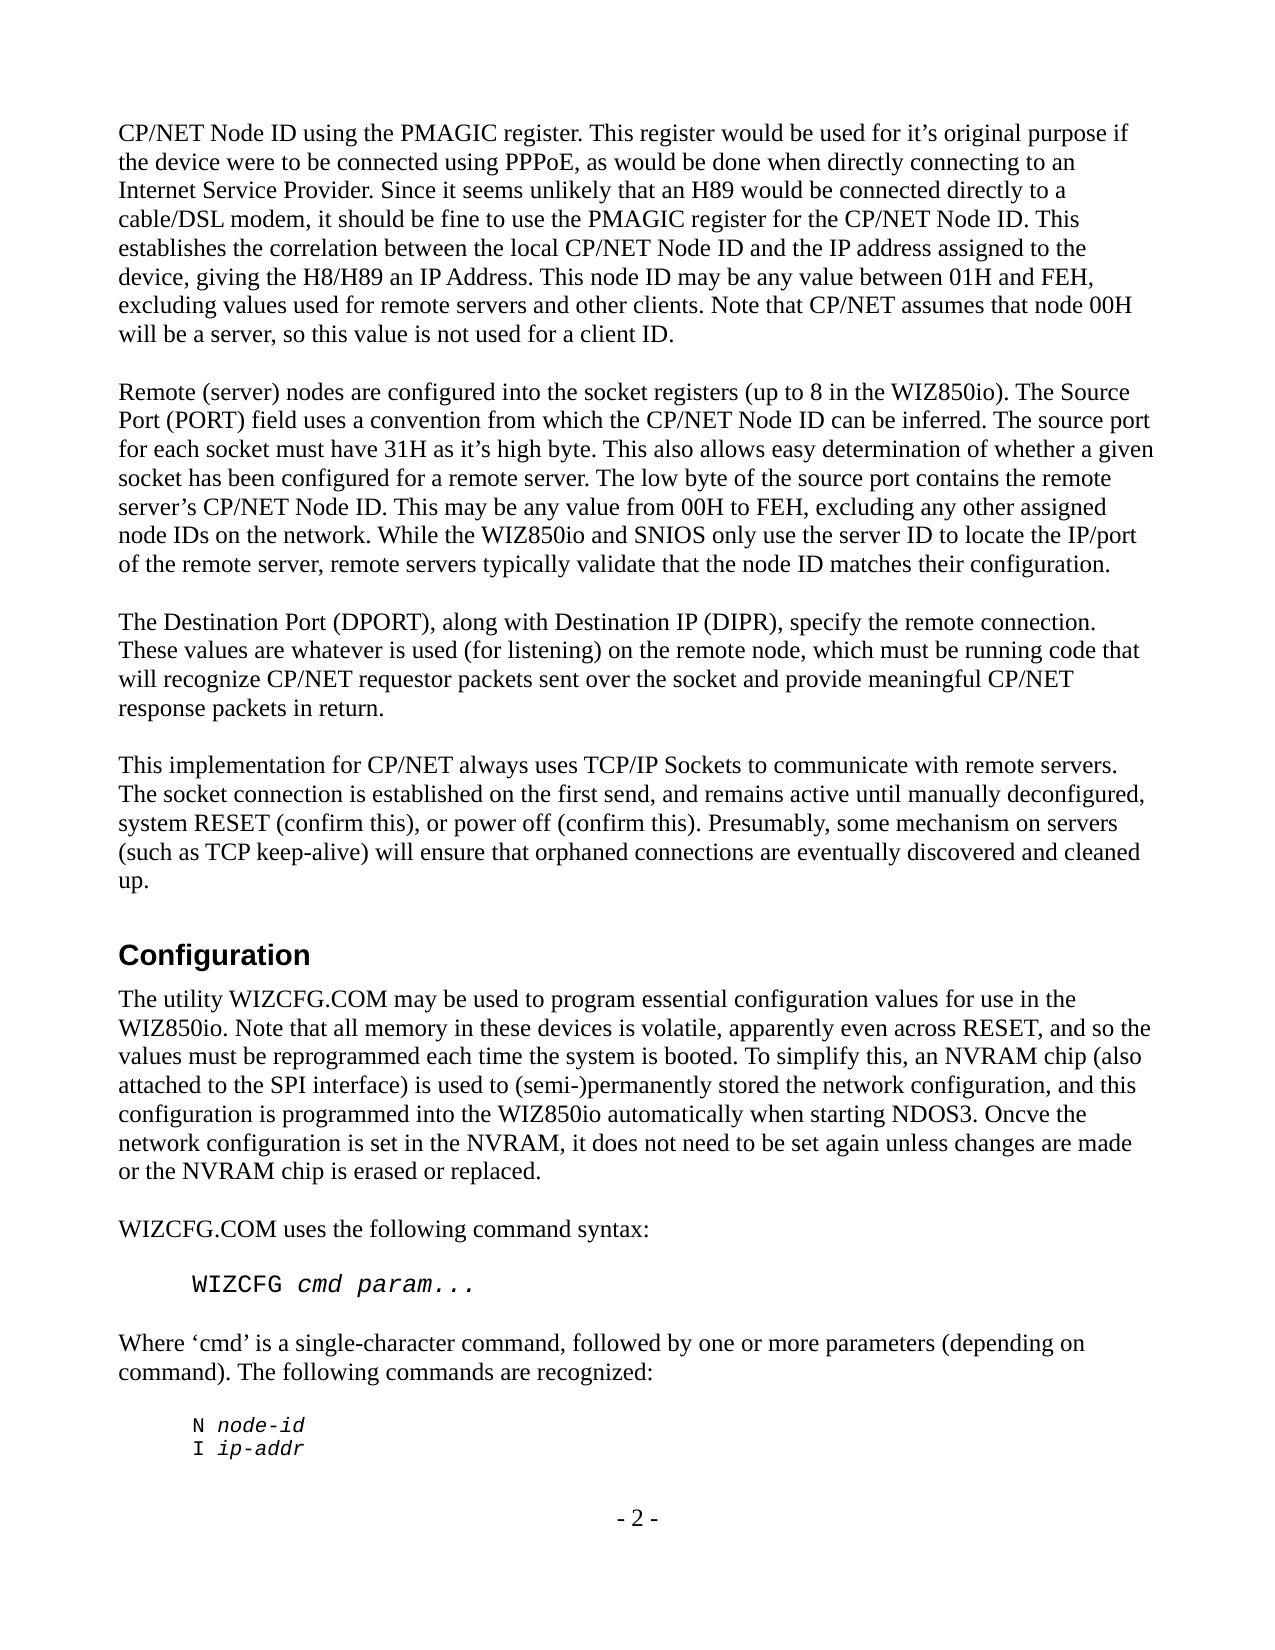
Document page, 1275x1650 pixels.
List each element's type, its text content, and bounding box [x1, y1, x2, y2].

text I ip-addr [192, 1438, 1157, 1462]
text The utility WIZCFG.COM may be used to program essential configuration values for use in the WIZ850io. Note that all memory in these devices is volatile, apparently even across RESET, and so the values must be reprogrammed each time the system is booted. To simplify this, an NVRAM chip (also attached to the SPI interface) is used to (semi-)permanently stored the network configuration, and this configuration is programmed into the WIZ850io automatically when starting NDOS3. Oncve the network configuration is set in the NVRAM, it does not need to be set again unless changes are made or the NVRAM chip is erased or replaced. [118, 984, 1157, 1185]
text WIZCFG.COM uses the following command syntax: [118, 1214, 1157, 1243]
text The Destination Port (DPORT), along with Destination IP (DIPR), specify the remote connection. These values are whatever is used (for listening) on the remote node, which must be running code that will recognize CP/NET requestor packets sent over the socket and provide meaningful CP/NET response packets in return. [118, 607, 1157, 722]
text CP/NET Node ID using the PMAGIC register. This register would be used for it’s original purpose if the device were to be connected using PPPoE, as would be done when directly connecting to an Internet Service Provider. Since it seems unlikely that an H89 would be connected directly to a cable/DSL modem, it should be fine to use the PMAGIC register for the CP/NET Node ID. This establishes the correlation between the local CP/NET Node ID and the IP address assigned to the device, giving the H8/H89 an IP Address. This node ID may be any value between 01H and FEH, excluding values used for remote servers and other clients. Note that CP/NET assumes that node 00H will be a server, so this value is not used for a client ID. [118, 118, 1157, 348]
text Remote (server) nodes are configured into the socket registers (up to 8 in the WIZ850io). The Source Port (PORT) field uses a convention from which the CP/NET Node ID can be inferred. The source port for each socket must have 31H as it’s high byte. This also allows easy determination of whether a given socket has been configured for a remote server. The low byte of the source port contains the remote server’s CP/NET Node ID. This may be any value from 00H to FEH, excluding any other assigned node IDs on the network. While the WIZ850io and SNIOS only use the server ID to locate the IP/port of the remote server, remote servers typically validate that the node ID matches their configuration. [118, 377, 1157, 578]
text Where ‘cmd’ is a single-character command, followed by one or more parameters (depending on command). The following commands are recognized: [118, 1328, 1157, 1386]
subtitle Configuration [118, 938, 1157, 971]
text This implementation for CP/NET always uses TCP/IP Sockets to communicate with remote servers. The socket connection is established on the first send, and remains active until manually deconfigured, system RESET (confirm this), or power off (confirm this). Presumably, some mechanism on servers (such as TCP keep-alive) will ensure that orphaned connections are eventually discovered and cleaned up. [118, 751, 1157, 894]
text N node-id [192, 1415, 1157, 1438]
text WIZCFG cmd param... [192, 1271, 1157, 1300]
